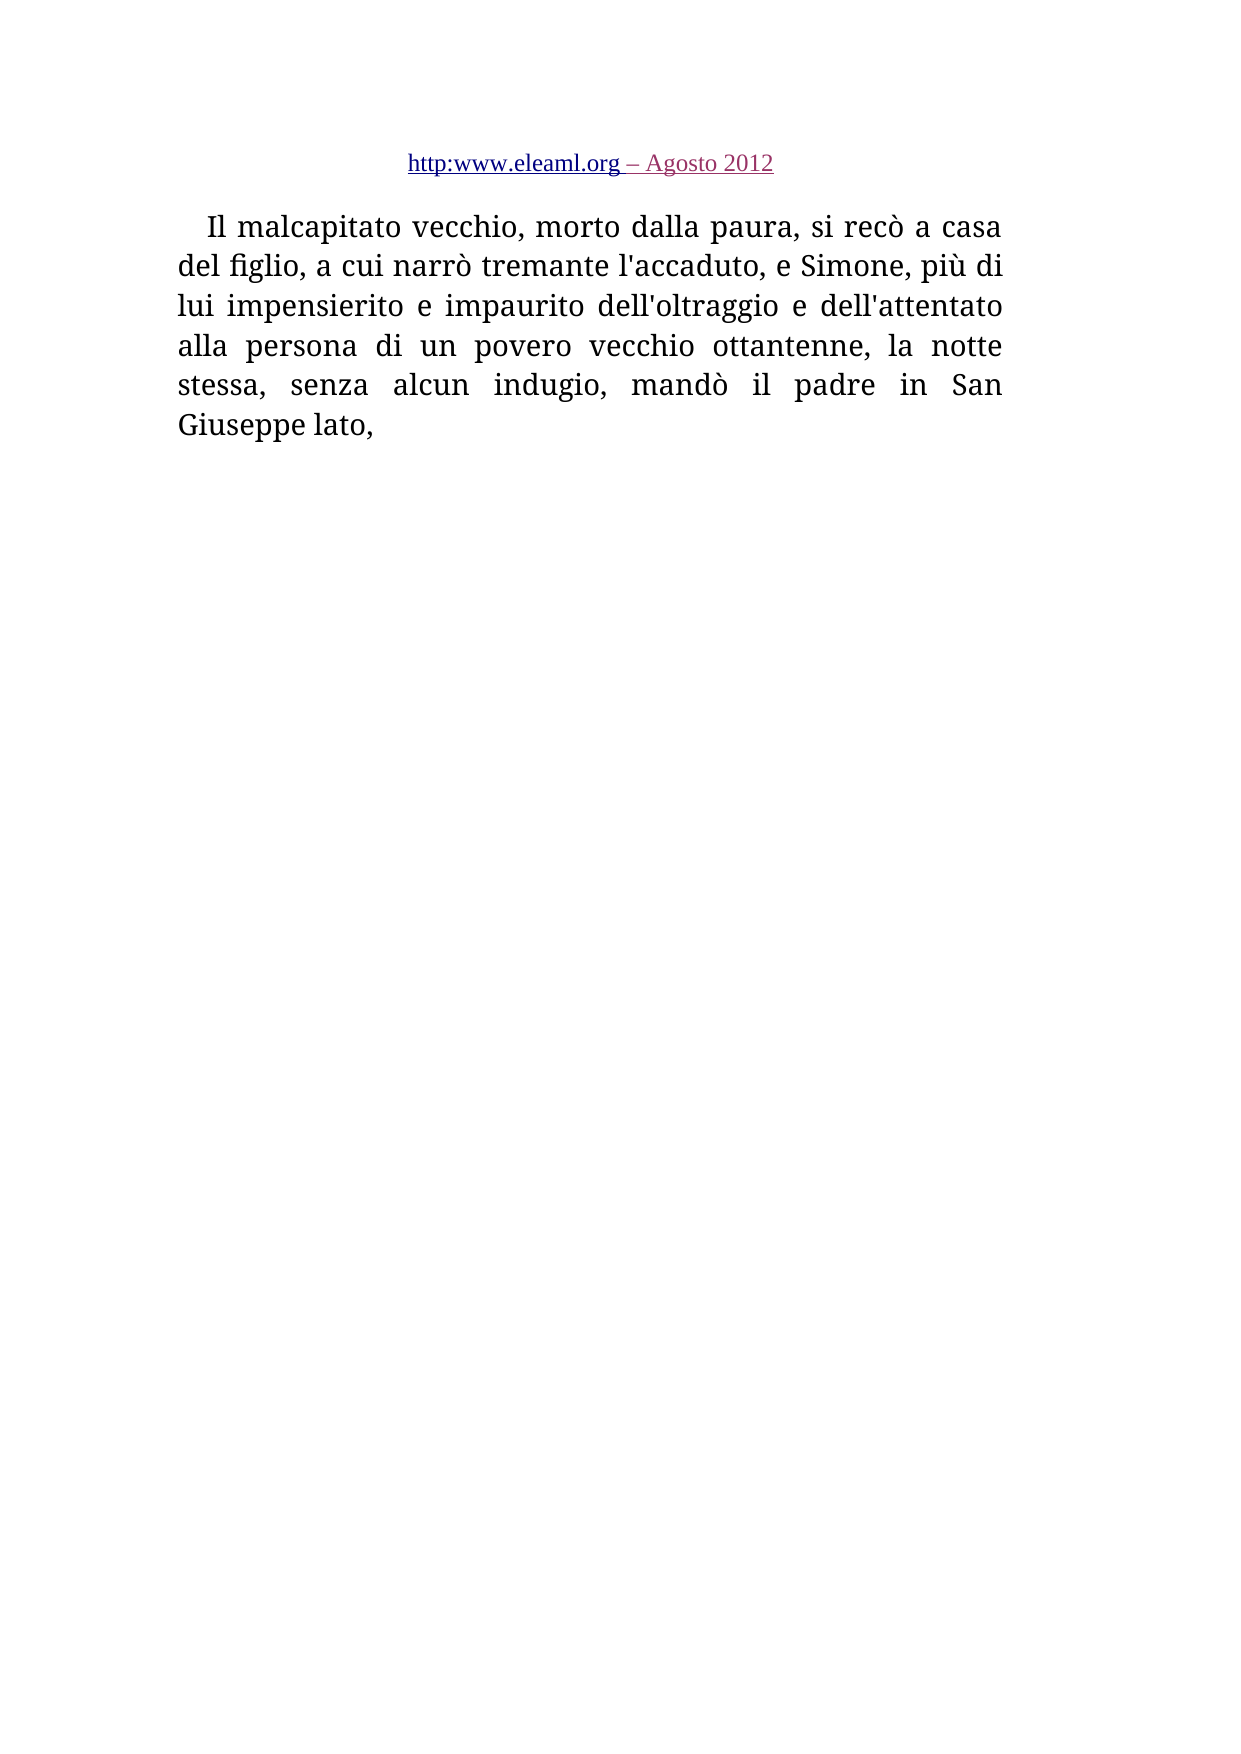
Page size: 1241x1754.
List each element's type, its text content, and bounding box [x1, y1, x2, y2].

text Il malcapitato vecchio, morto dalla paura, si recò a casa del figlio, a cui narrò tremante l'accaduto, e Simone, più di lui impensierito e impaurito dell'oltraggio e dell'attentato alla persona di un povero vecchio ottantenne, la notte stessa, senza alcun indugio, mandò il padre in San Giuseppe lato, [177, 206, 1004, 444]
